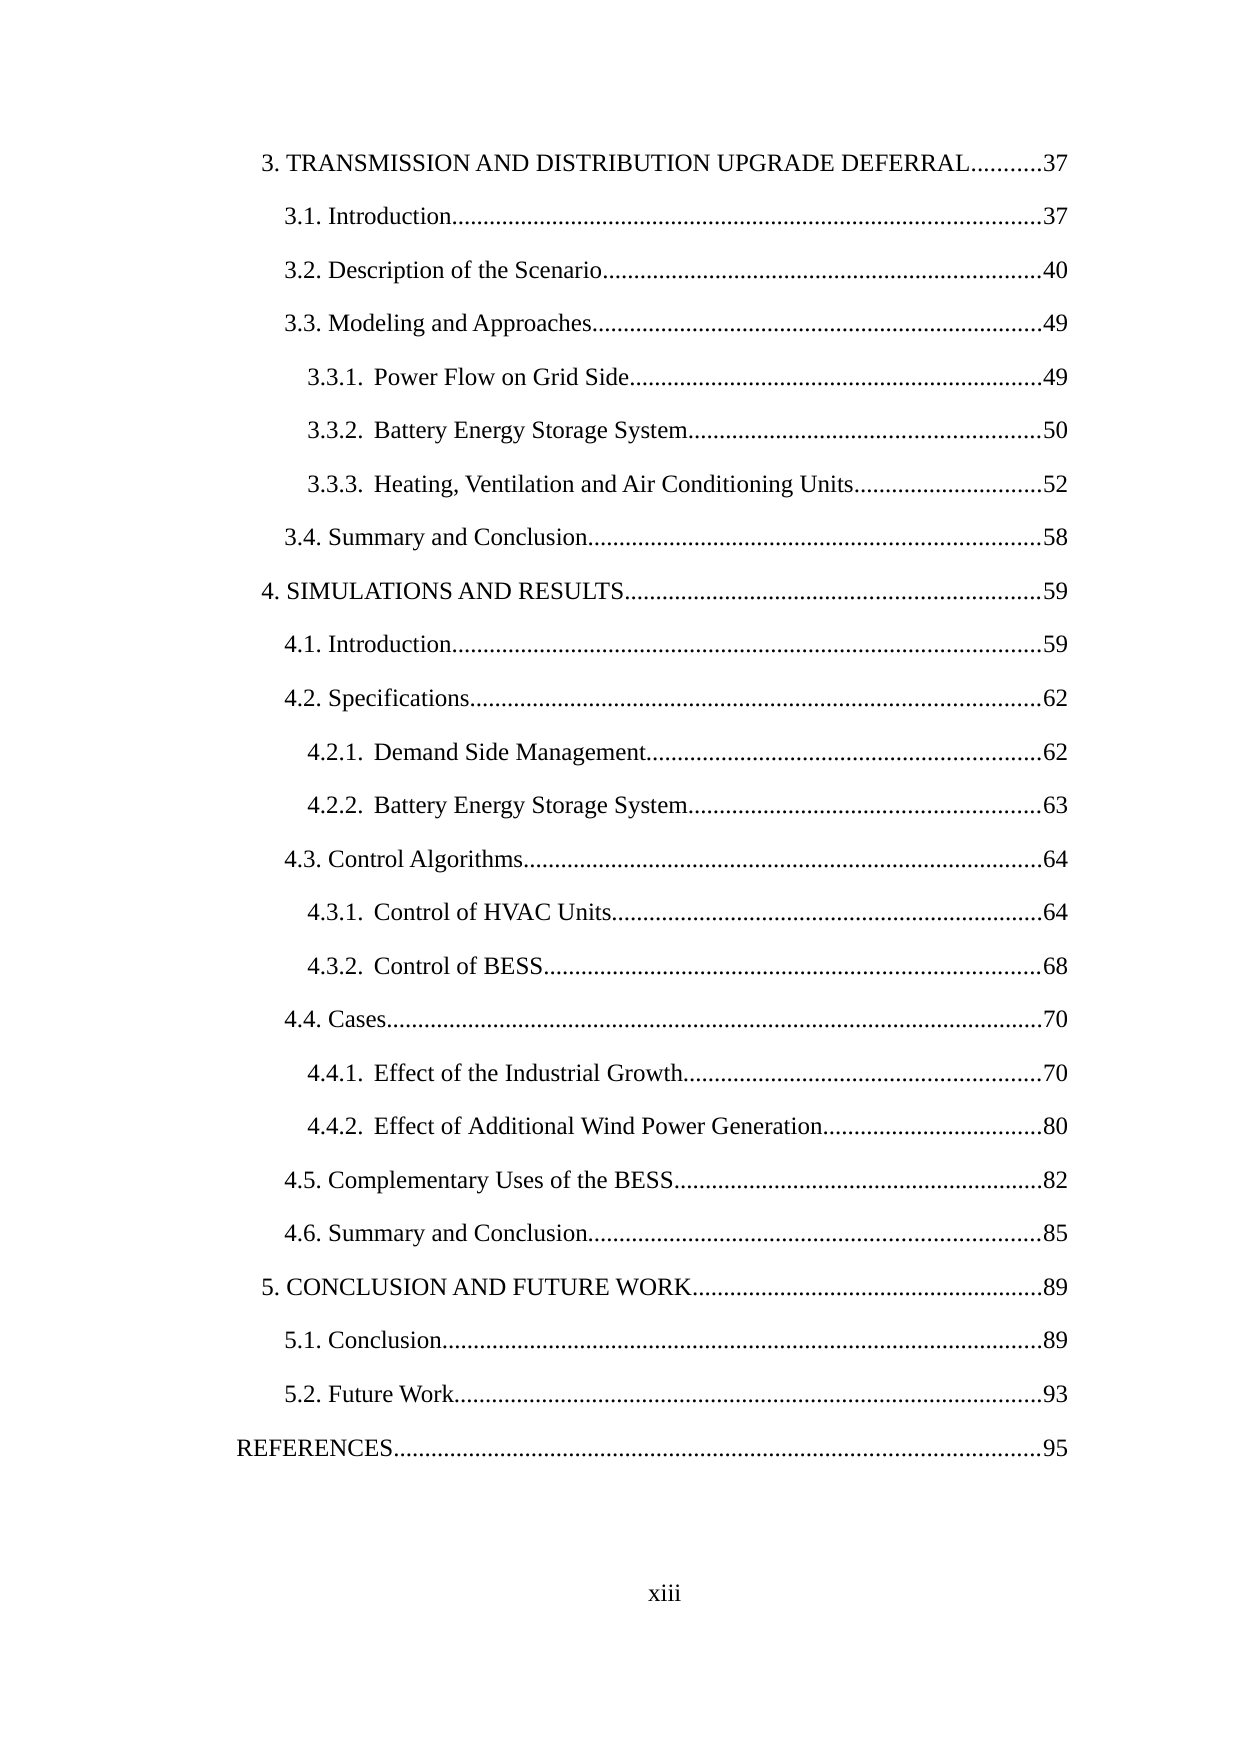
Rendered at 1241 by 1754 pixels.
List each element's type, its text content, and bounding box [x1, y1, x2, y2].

text 3.2. Description of the Scenario 40 [259, 255, 1093, 283]
text 4.4. Cases 70 [259, 1004, 1093, 1033]
text 3.3. Modeling and Approaches 49 [259, 308, 1093, 337]
text 3.3.2. Battery Energy Storage System 50 [282, 415, 1093, 444]
text 4.5. Complementary Uses of the BESS 82 [259, 1165, 1093, 1194]
text 4.2. Specifications 62 [259, 683, 1093, 712]
text 3.3.3. Heating, Ventilation and Air Conditioning Units 52 [282, 469, 1093, 498]
text 4.3.1. Control of HVAC Units 64 [282, 897, 1093, 926]
text 5.1. Conclusion 89 [259, 1326, 1093, 1354]
text 4.3. Control Algorithms 64 [259, 844, 1093, 872]
text 3.4. Summary and Conclusion 58 [259, 522, 1093, 551]
text 3.1. Introduction 37 [259, 201, 1093, 230]
text 5. CONCLUSION AND FUTURE WORK 89 [236, 1272, 1093, 1301]
text 4.4.2. Effect of Additional Wind Power Generation 80 [282, 1111, 1093, 1140]
text 4.1. Introduction 59 [259, 629, 1093, 658]
text 4. SIMULATIONS AND RESULTS 59 [236, 576, 1093, 605]
text 3.3.1. Power Flow on Grid Side 49 [282, 362, 1093, 391]
text 4.6. Summary and Conclusion 85 [259, 1218, 1093, 1247]
text 4.2.2. Battery Energy Storage System 63 [282, 790, 1093, 819]
text 5.2. Future Work 93 [259, 1379, 1093, 1408]
text REFERENCES 95 [236, 1433, 1093, 1461]
text 3. TRANSMISSION AND DISTRIBUTION UPGRADE DEFERRAL 37 [236, 148, 1093, 176]
text 4.2.1. Demand Side Management 62 [282, 737, 1093, 765]
text 4.4.1. Effect of the Industrial Growth 70 [282, 1058, 1093, 1087]
text 4.3.2. Control of BESS 68 [282, 951, 1093, 979]
